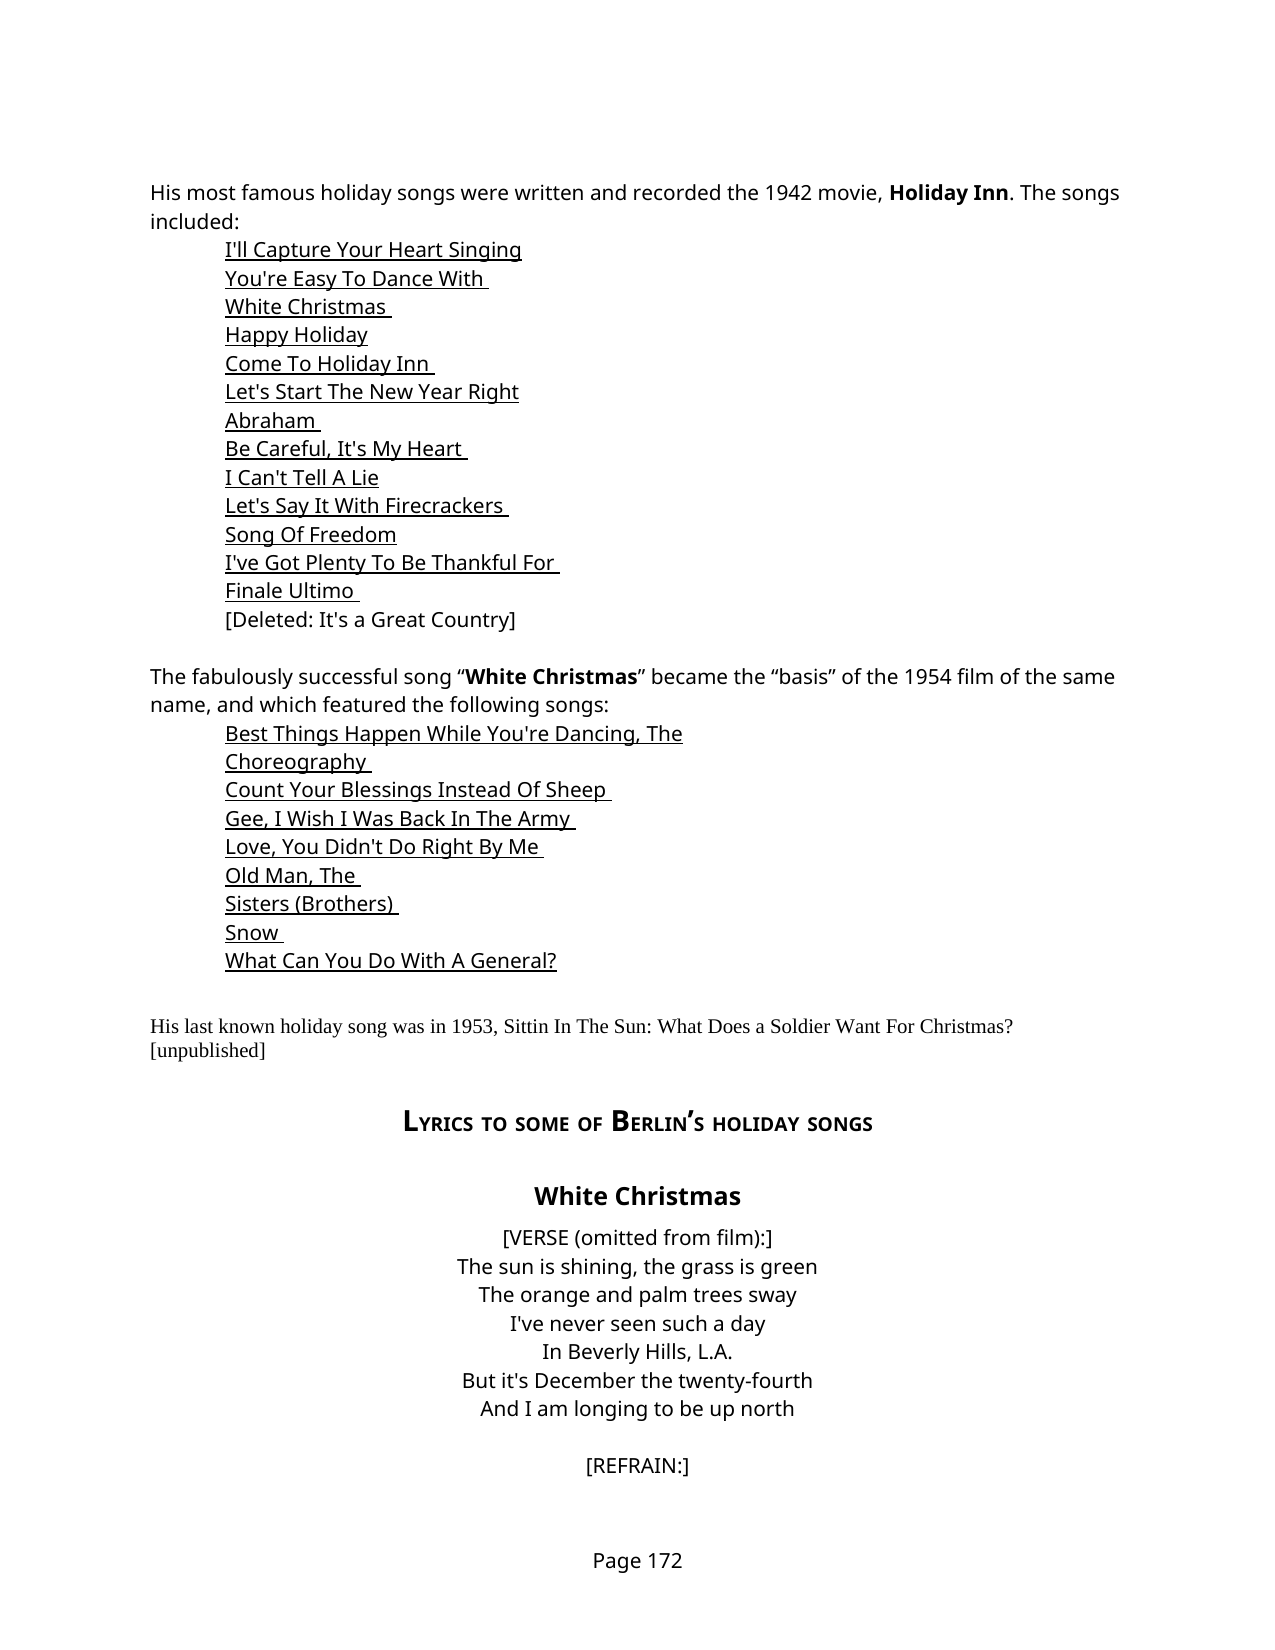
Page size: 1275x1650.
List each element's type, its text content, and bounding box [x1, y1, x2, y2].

text But it's December the twenty-fourth [150, 1366, 1125, 1394]
text The orange and palm trees sway [150, 1280, 1125, 1309]
text [REFRAIN:] [150, 1451, 1125, 1479]
text I've never seen such a day [150, 1309, 1125, 1337]
text I'll Capture Your Heart Singing You're Easy To Dance With White Christmas Happy Holiday Come To Holiday Inn Let's Start The New Year Right Abraham Be Careful, It's My Heart I Can't Tell A Lie Let's Say It With Firecrackers Song Of Freedom I've Got Plenty To Be Thankful For Finale Ultimo [Deleted: It's a Great Country] [225, 235, 1125, 633]
text In Beverly Hills, L.A. [150, 1337, 1125, 1366]
text And I am longing to be up north [150, 1394, 1125, 1423]
text His most famous holiday songs were written and recorded the 1942 movie, Holiday Inn. The songs included: [150, 178, 1125, 235]
text The sun is shining, the grass is green [150, 1252, 1125, 1280]
text White Christmas [150, 1179, 1125, 1213]
text [VERSE (omitted from film):] [150, 1223, 1125, 1252]
text His last known holiday song was in 1953, Sittin In The Sun: What Does a Soldier Want For Christmas? [unpublished] [150, 1013, 1125, 1062]
text Best Things Happen While You're Dancing, The Choreography Count Your Blessings Instead Of Sheep Gee, I Wish I Was Back In The Army Love, You Didn't Do Right By Me Old Man, The Sisters (Brothers) Snow What Can You Do With A General? [225, 719, 1125, 975]
text The fabulously successful song “White Christmas” became the “basis” of the 1954 film of the same name, and which featured the following songs: [150, 662, 1125, 719]
text Lyrics to some of Berlin’s holiday songs [150, 1101, 1125, 1140]
